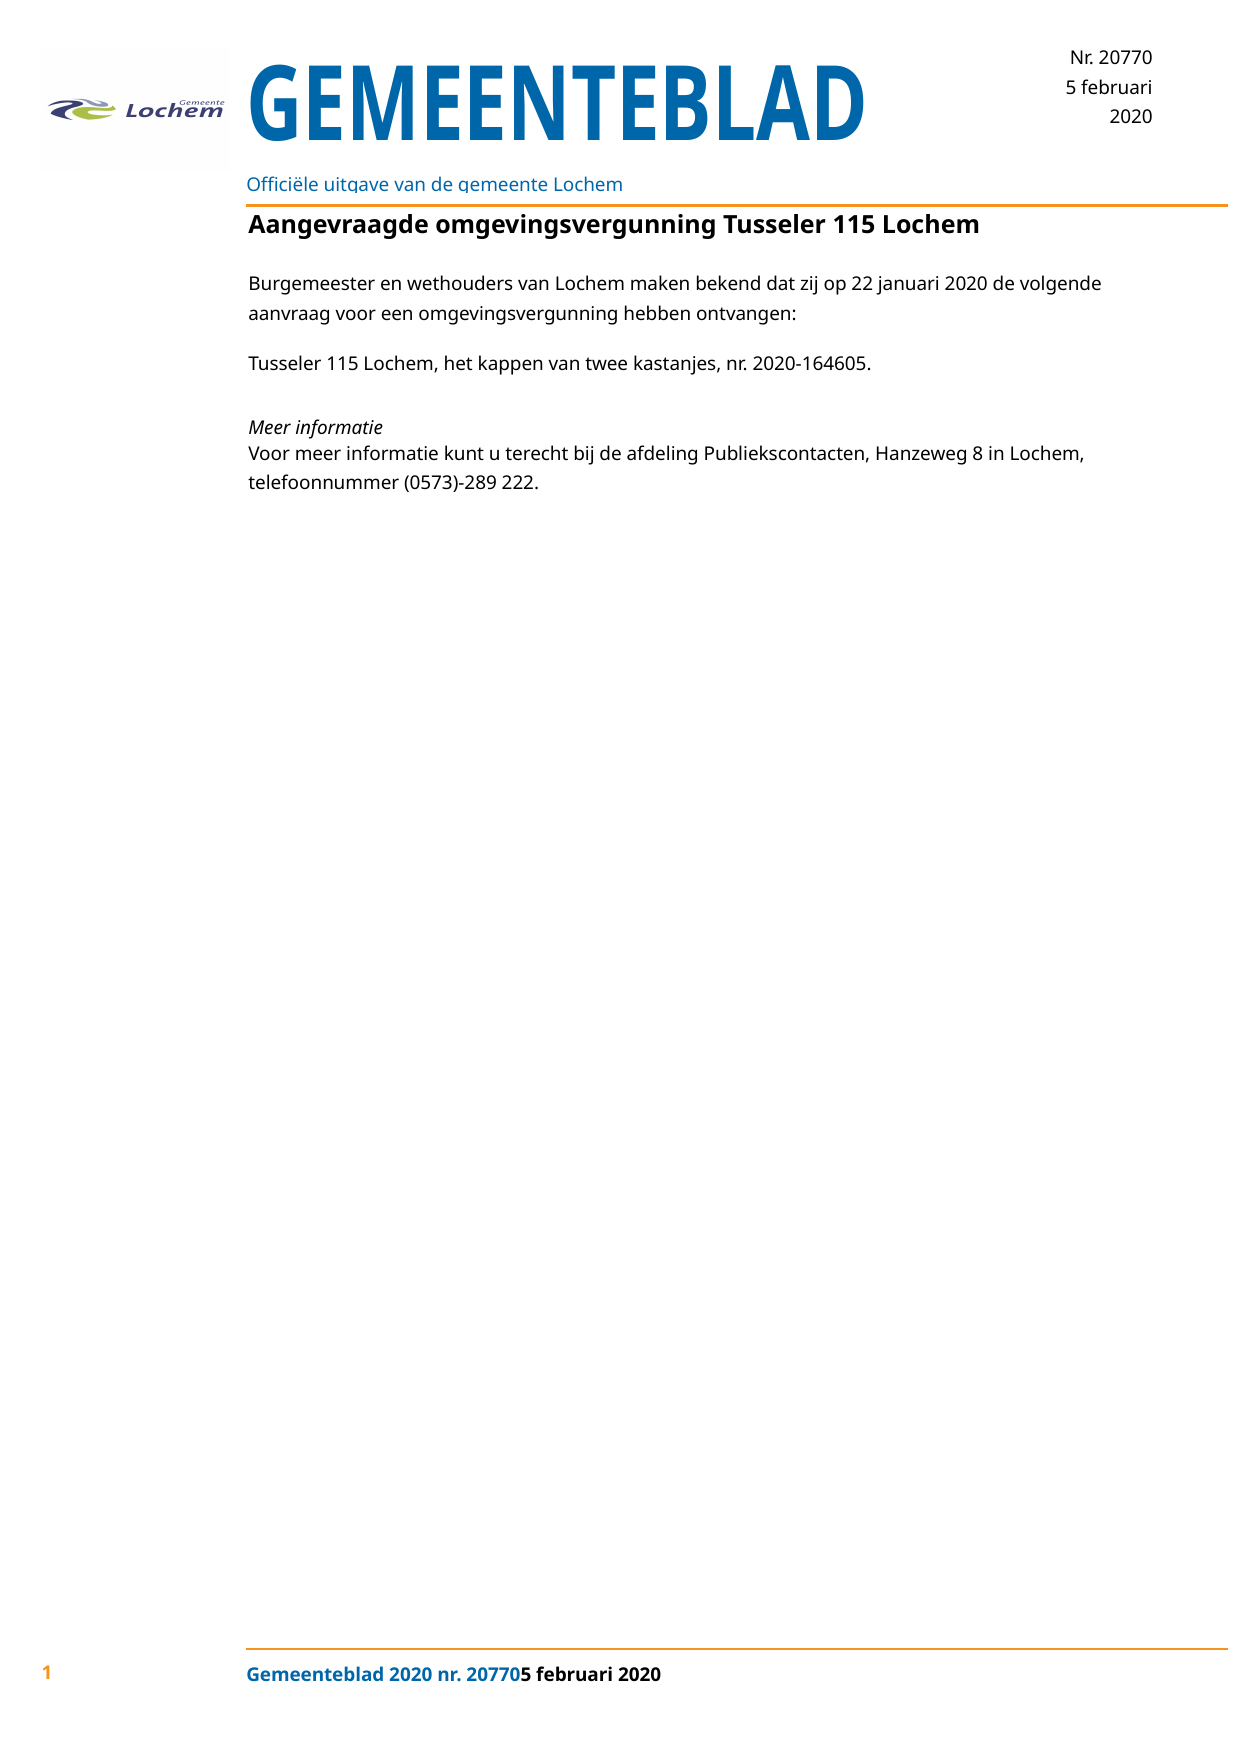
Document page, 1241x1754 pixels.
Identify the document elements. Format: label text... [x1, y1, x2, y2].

picture [41, 47, 231, 172]
text Voor meer informatie kunt u terecht bij de afdeling Publiekscontacten, Hanzeweg 8 in Lochem, telefoonnummer (0573)-289 222. [248, 440, 1152, 495]
text Aangevraagde omgevingsvergunning Tusseler 115 Lochem [248, 207, 1152, 241]
text Tusseler 115 Lochem, het kappen van twee kastanjes, nr. 2020-164605. [248, 350, 1152, 376]
text Meer informatie [248, 414, 1152, 440]
text Burgemeester en wethouders van Lochem maken bekend dat zij op 22 januari 2020 de volgende aanvraag voor een omgevingsvergunning hebben ontvangen: [248, 270, 1152, 326]
